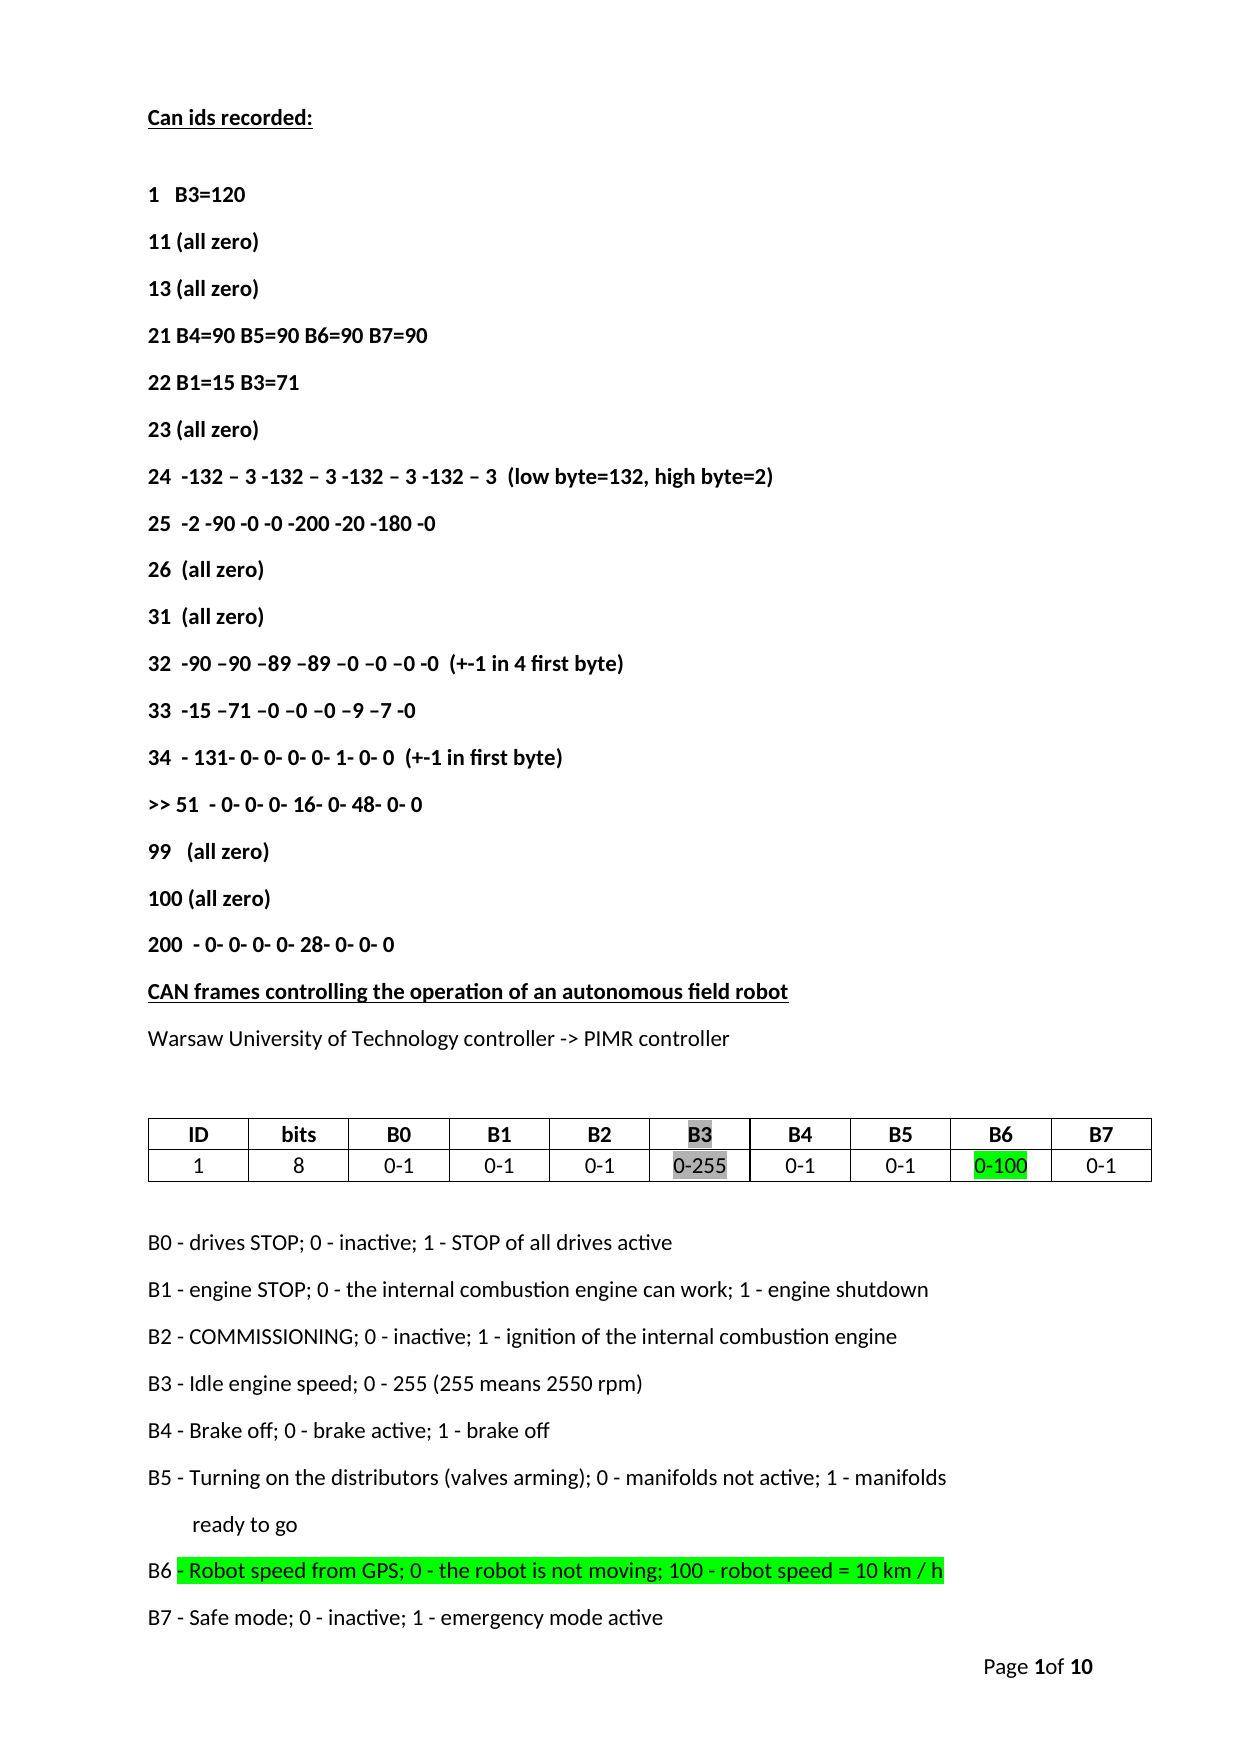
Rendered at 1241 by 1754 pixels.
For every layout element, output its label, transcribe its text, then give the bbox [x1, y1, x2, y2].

text B3 - Idle engine speed; 0 - 255 (255 means 2550 rpm) [148, 1369, 1093, 1397]
table_cell 0-100 [951, 1150, 1051, 1181]
table_header B5 [851, 1119, 950, 1149]
table_header B6 [951, 1119, 1051, 1149]
text 32 -90 –90 –89 –89 –0 –0 –0 -0 (+-1 in 4 first byte) [148, 649, 1093, 677]
text B6 - Robot speed from GPS; 0 - the robot is not moving; 100 - robot speed = 10 km / h [148, 1557, 1093, 1584]
text 34 - 131- 0- 0- 0- 0- 1- 0- 0 (+-1 in first byte) [148, 743, 1093, 771]
text 26 (all zero) [148, 556, 1093, 583]
text 200 - 0- 0- 0- 0- 28- 0- 0- 0 [148, 931, 1093, 958]
table_cell 0-255 [650, 1150, 749, 1181]
table_header B2 [550, 1119, 649, 1149]
table_cell 0-1 [349, 1150, 449, 1181]
table_cell 1 [149, 1150, 248, 1181]
text B0 - drives STOP; 0 - inactive; 1 - STOP of all drives active [148, 1228, 1093, 1256]
table_cell 0-1 [1052, 1150, 1151, 1181]
text 23 (all zero) [148, 415, 1093, 443]
table_header B4 [751, 1119, 850, 1149]
text 24 -132 – 3 -132 – 3 -132 – 3 -132 – 3 (low byte=132, high byte=2) [148, 462, 1093, 490]
text ready to go [148, 1510, 1093, 1538]
text 100 (all zero) [148, 884, 1093, 912]
text 25 -2 -90 -0 -0 -200 -20 -180 -0 [148, 509, 1093, 537]
table_header B1 [450, 1119, 549, 1149]
table_cell 8 [249, 1150, 348, 1181]
text B2 - COMMISSIONING; 0 - inactive; 1 - ignition of the internal combustion engine [148, 1322, 1093, 1350]
text 99 (all zero) [148, 837, 1093, 865]
text 13 (all zero) [148, 274, 1093, 302]
table_cell 0-1 [851, 1150, 950, 1181]
table_cell 0-1 [550, 1150, 649, 1181]
table_cell 0-1 [751, 1150, 850, 1181]
text Can ids recorded: [148, 103, 1093, 131]
table_header B7 [1052, 1119, 1151, 1149]
text 22 B1=15 B3=71 [148, 368, 1093, 396]
text 21 B4=90 B5=90 B6=90 B7=90 [148, 321, 1093, 349]
text B5 - Turning on the distributors (valves arming); 0 - manifolds not active; 1 - manifolds [148, 1463, 1093, 1491]
table_header ID [149, 1119, 248, 1149]
text Warsaw University of Technology controller -> PIMR controller [148, 1024, 1093, 1052]
text 31 (all zero) [148, 602, 1093, 630]
text CAN frames controlling the operation of an autonomous field robot [148, 977, 1093, 1005]
table_header B0 [349, 1119, 449, 1149]
text B7 - Safe mode; 0 - inactive; 1 - emergency mode active [148, 1603, 1093, 1631]
table_header bits [249, 1119, 348, 1149]
table_header B3 [650, 1119, 749, 1149]
text 11 (all zero) [148, 227, 1093, 255]
text B1 - engine STOP; 0 - the internal combustion engine can work; 1 - engine shutdown [148, 1275, 1093, 1303]
text 1 B3=120 [148, 150, 1093, 208]
table_cell 0-1 [450, 1150, 549, 1181]
text B4 - Brake off; 0 - brake active; 1 - brake off [148, 1416, 1093, 1444]
text 33 -15 –71 –0 –0 –0 –9 –7 -0 [148, 696, 1093, 724]
text >> 51 - 0- 0- 0- 16- 0- 48- 0- 0 [148, 790, 1093, 818]
